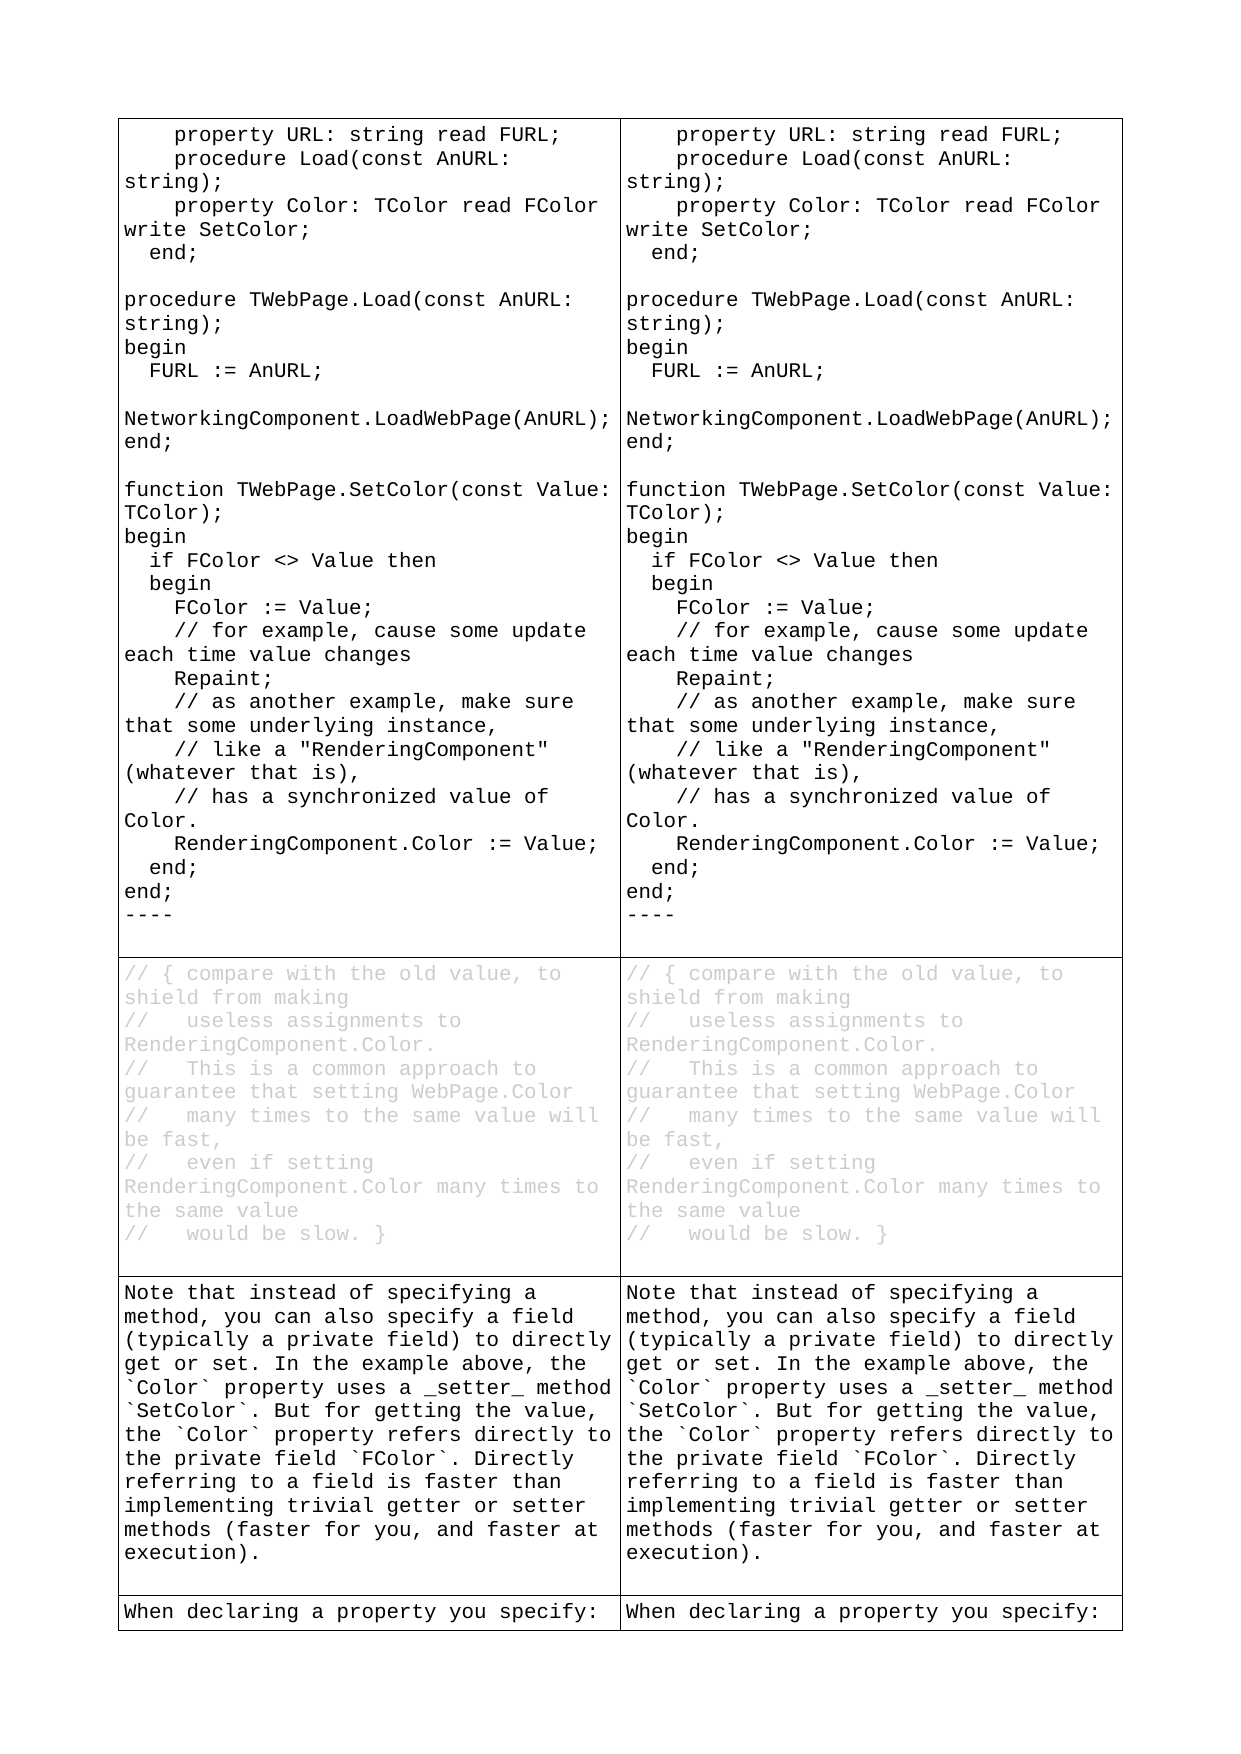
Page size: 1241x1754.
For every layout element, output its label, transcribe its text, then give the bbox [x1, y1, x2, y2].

table_cell Note that instead of specifying a method, you can also specify a field (typically a private field) to directly get or set. In the example above, the `Color` property uses a _setter_ method `SetColor`. But for getting the value, the `Color` property refers directly to the private field `FColor`. Directly referring to a field is faster than implementing trivial getter or setter methods (faster for you, and faster at execution). [621, 1277, 1122, 1595]
table_cell When declaring a property you specify: [119, 1596, 620, 1630]
table_cell // { compare with the old value, to shield from making // useless assignments to RenderingComponent.Color. // This is a common approach to guarantee that setting WebPage.Color // many times to the same value will be fast, // even if setting RenderingComponent.Color many times to the same value // would be slow. } [621, 958, 1122, 1276]
table_cell property URL: string read FURL; procedure Load(const AnURL: string); property Color: TColor read FColor write SetColor; end; procedure TWebPage.Load(const AnURL: string); begin FURL := AnURL; NetworkingComponent.LoadWebPage(AnURL); end; function TWebPage.SetColor(const Value: TColor); begin if FColor <> Value then begin FColor := Value; // for example, cause some update each time value changes Repaint; // as another example, make sure that some underlying instance, // like a "RenderingComponent" (whatever that is), // has a synchronized value of Color. RenderingComponent.Color := Value; end; end; ---- [119, 119, 620, 957]
table_cell // { compare with the old value, to shield from making // useless assignments to RenderingComponent.Color. // This is a common approach to guarantee that setting WebPage.Color // many times to the same value will be fast, // even if setting RenderingComponent.Color many times to the same value // would be slow. } [119, 958, 620, 1276]
table_cell Note that instead of specifying a method, you can also specify a field (typically a private field) to directly get or set. In the example above, the `Color` property uses a _setter_ method `SetColor`. But for getting the value, the `Color` property refers directly to the private field `FColor`. Directly referring to a field is faster than implementing trivial getter or setter methods (faster for you, and faster at execution). [119, 1277, 620, 1595]
table_cell property URL: string read FURL; procedure Load(const AnURL: string); property Color: TColor read FColor write SetColor; end; procedure TWebPage.Load(const AnURL: string); begin FURL := AnURL; NetworkingComponent.LoadWebPage(AnURL); end; function TWebPage.SetColor(const Value: TColor); begin if FColor <> Value then begin FColor := Value; // for example, cause some update each time value changes Repaint; // as another example, make sure that some underlying instance, // like a "RenderingComponent" (whatever that is), // has a synchronized value of Color. RenderingComponent.Color := Value; end; end; ---- [621, 119, 1122, 957]
table_cell When declaring a property you specify: [621, 1596, 1122, 1630]
